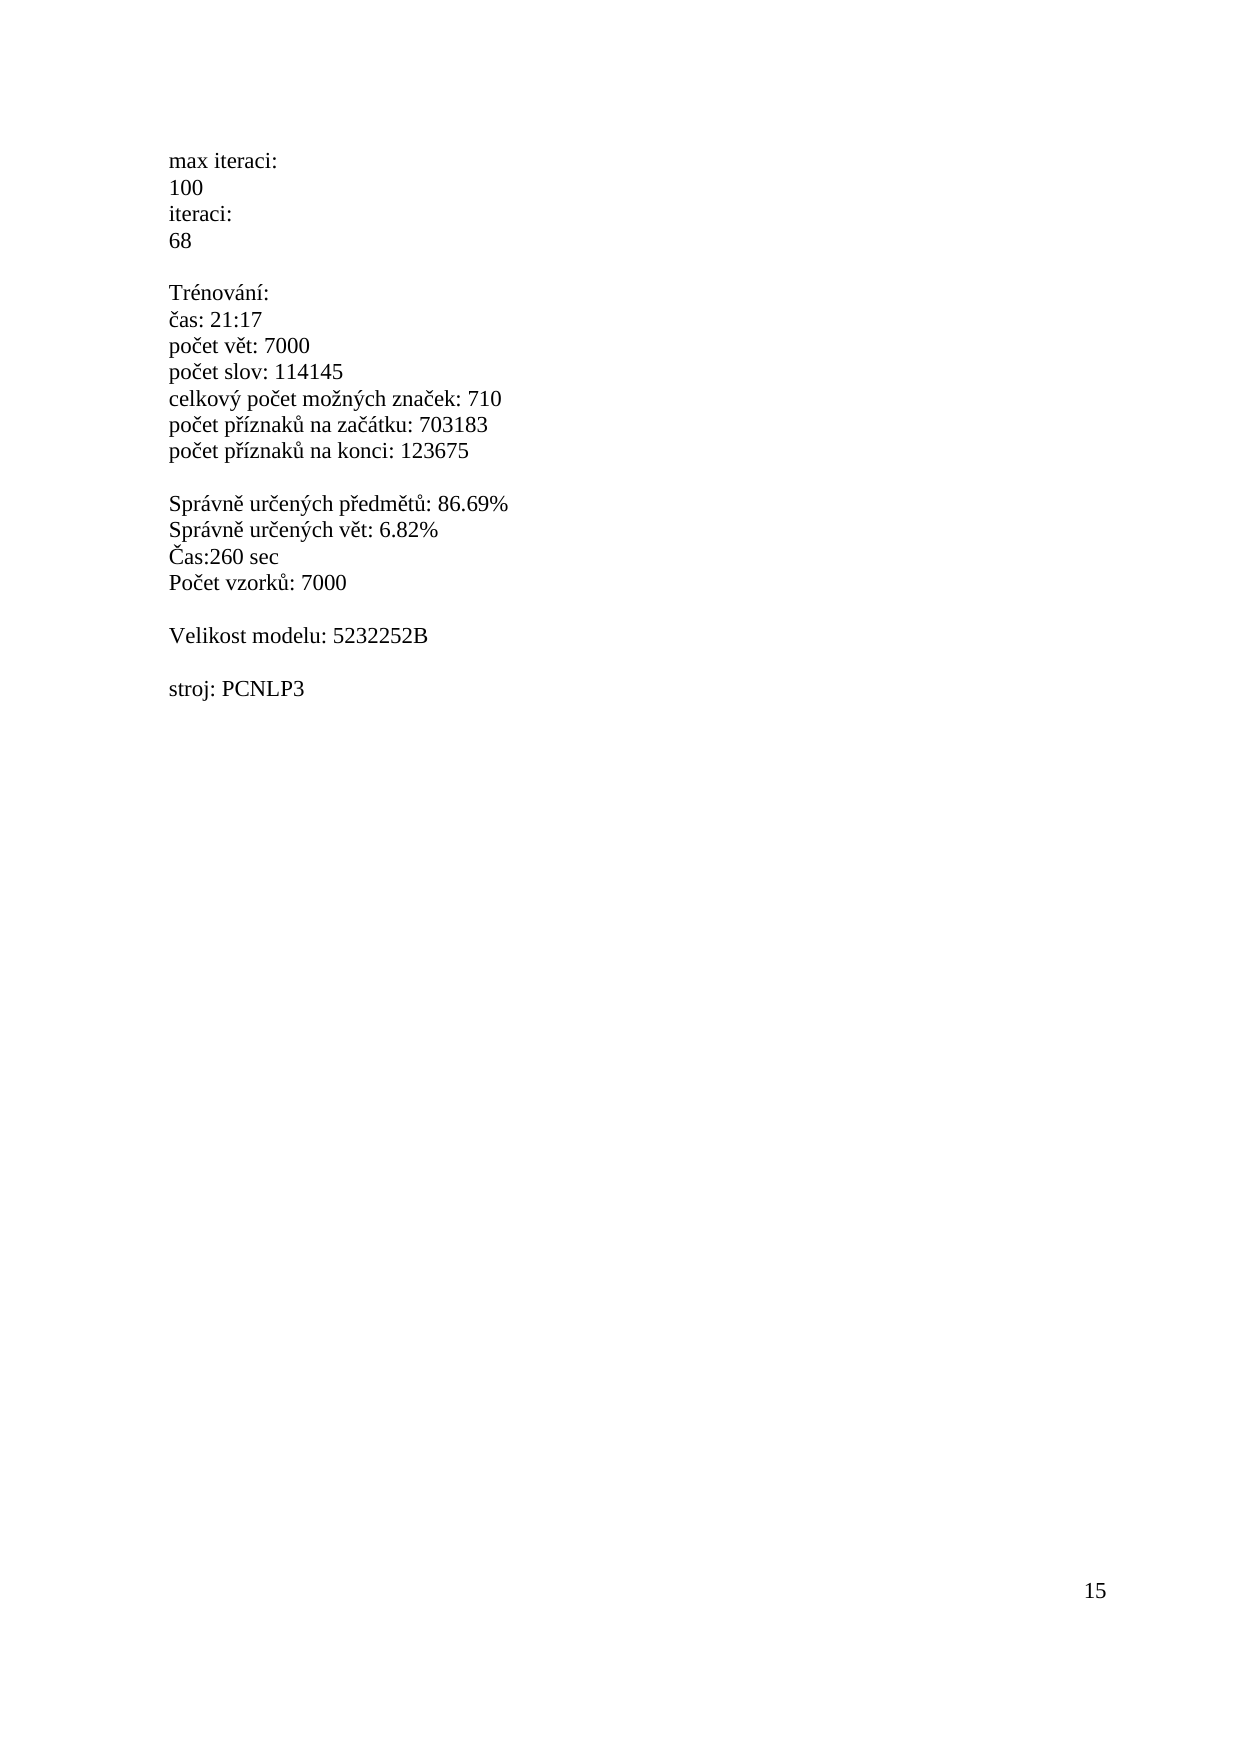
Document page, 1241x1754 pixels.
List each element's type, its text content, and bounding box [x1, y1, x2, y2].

text 100 [169, 174, 1106, 200]
text čas: 21:17 [169, 306, 1106, 332]
text Počet vzorků: 7000 [169, 569, 1106, 596]
text stroj: PCNLP3 [169, 675, 1106, 701]
text počet příznaků na konci: 123675 [169, 437, 1106, 464]
text Velikost modelu: 5232252B [169, 622, 1106, 648]
text celkový počet možných značek: 710 [169, 385, 1106, 411]
text Správně určených předmětů: 86.69% [169, 490, 1106, 517]
text počet slov: 114145 [169, 358, 1106, 385]
text Správně určených vět: 6.82% [169, 517, 1106, 543]
text počet vět: 7000 [169, 332, 1106, 358]
text počet příznaků na začátku: 703183 [169, 411, 1106, 437]
text 68 [169, 227, 1106, 253]
text max iteraci: [169, 148, 1106, 174]
text Čas:260 sec [169, 543, 1106, 569]
text Trénování: [169, 279, 1106, 306]
text iteraci: [169, 200, 1106, 227]
